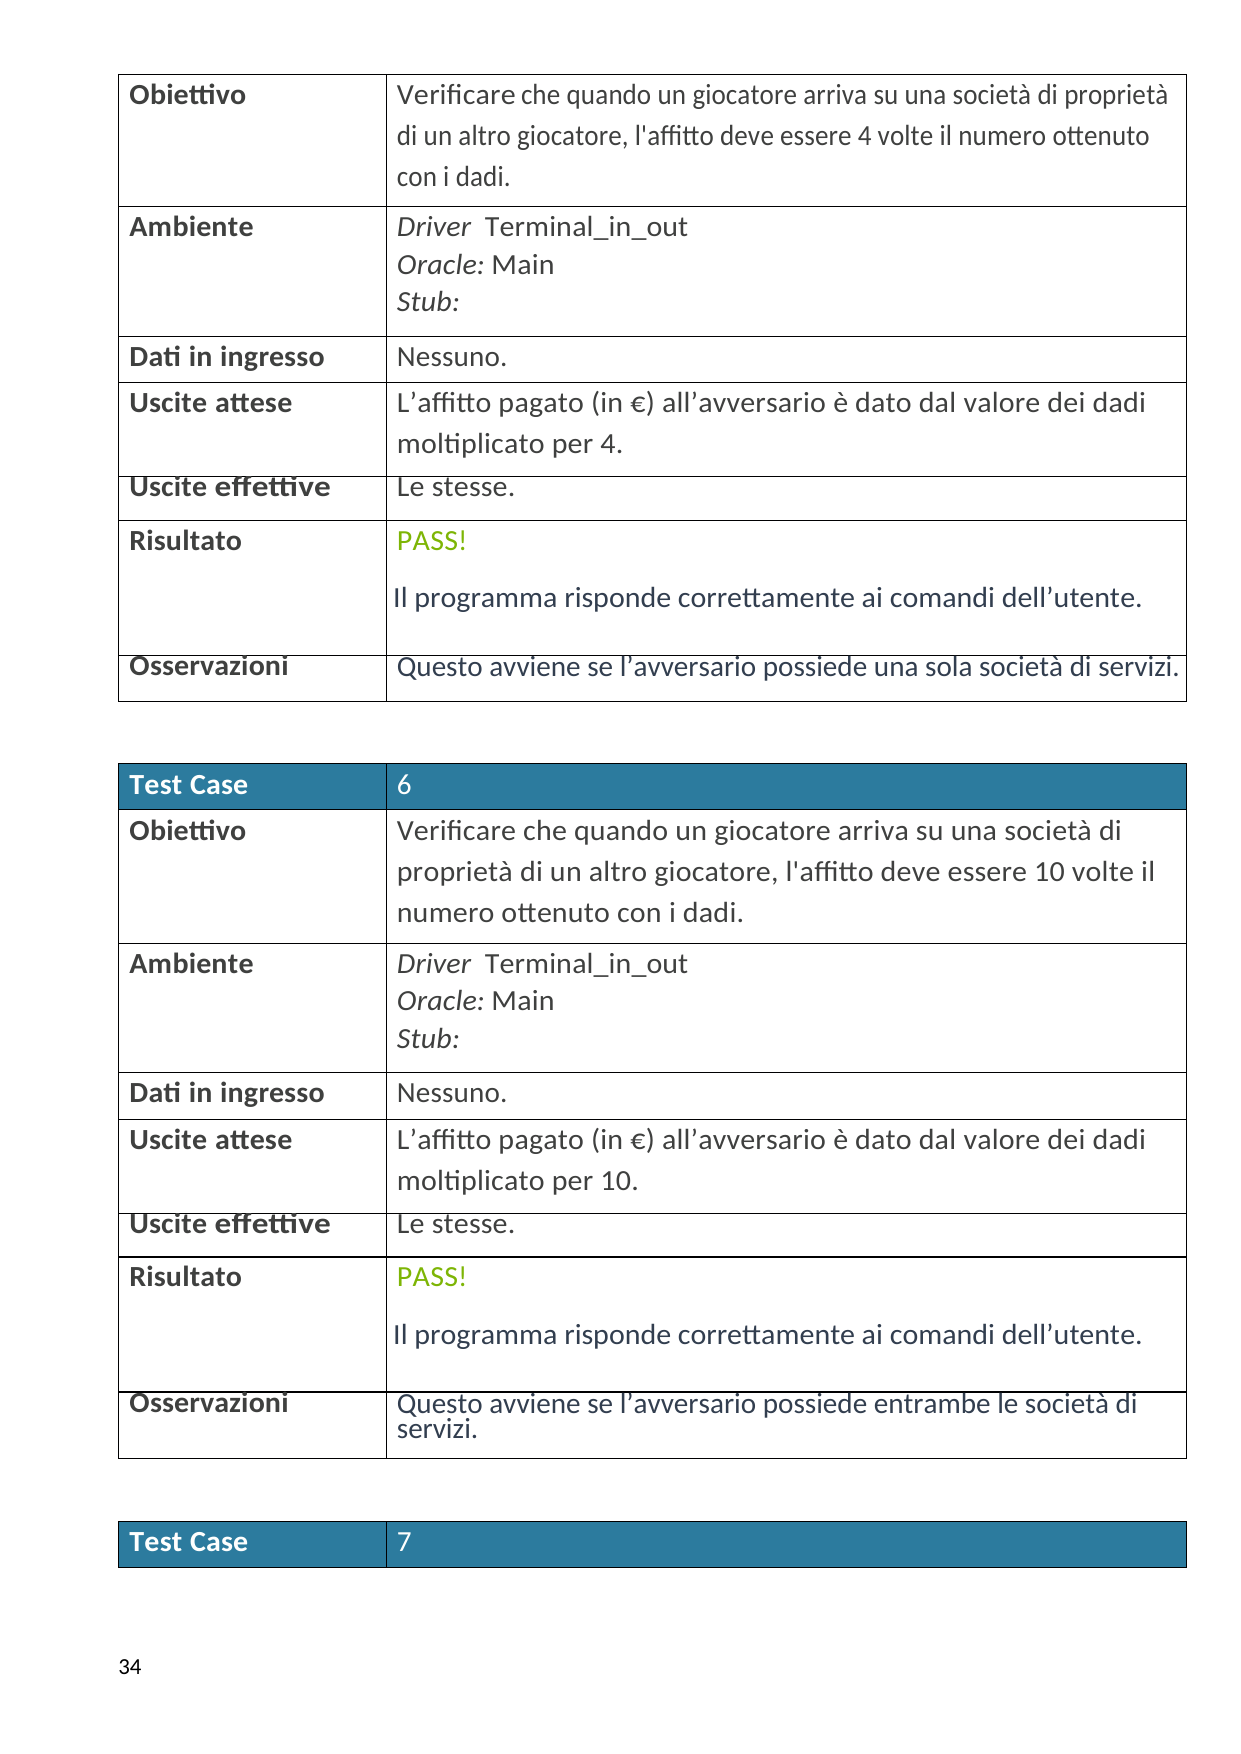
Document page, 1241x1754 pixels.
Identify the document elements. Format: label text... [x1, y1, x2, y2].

table_cell Questo avviene se l’avversario possiede una sola società di servizi. [387, 656, 1186, 701]
table_cell Verificare che quando un giocatore arriva su una società di proprietà di un altro giocatore, l'affitto deve essere 10 volte il numero ottenuto con i dadi. [387, 810, 1186, 943]
table_header Test Case [119, 764, 386, 809]
table_cell Le stesse. [387, 1214, 1186, 1256]
table_cell Uscite attese [119, 1120, 386, 1212]
table_cell Risultato [119, 1258, 386, 1391]
table_cell Osservazioni [119, 1393, 386, 1458]
table_cell Dati in ingresso [119, 1073, 386, 1119]
table_cell Risultato [119, 521, 386, 655]
table_cell Ambiente [119, 207, 386, 336]
table_cell Uscite effettive [119, 477, 386, 520]
table_cell Obiettivo [119, 75, 386, 206]
table_cell Uscite effettive [119, 1214, 386, 1256]
table_cell Uscite attese [119, 383, 386, 476]
table_cell Obiettivo [119, 810, 386, 943]
table_cell Le stesse. [387, 477, 1186, 520]
table_cell Dati in ingresso [119, 337, 386, 382]
table_cell L’affitto pagato (in €) all’avversario è dato dal valore dei dadi moltiplicato per 4. [387, 383, 1186, 476]
table_cell Nessuno. [387, 1073, 1186, 1119]
table_cell L’affitto pagato (in €) all’avversario è dato dal valore dei dadi moltiplicato per 10. [387, 1120, 1186, 1212]
table_cell Questo avviene se l’avversario possiede entrambe le società di servizi. [387, 1393, 1186, 1458]
table_header 7 [387, 1522, 1186, 1567]
table_cell PASS! Il programma risponde correttamente ai comandi dell’utente. [387, 521, 1186, 655]
table_cell Osservazioni [119, 656, 386, 701]
table_cell PASS! Il programma risponde correttamente ai comandi dell’utente. [387, 1258, 1186, 1391]
table_header Test Case [119, 1522, 386, 1567]
table_cell Nessuno. [387, 337, 1186, 382]
table_header 6 [387, 764, 1186, 809]
table_cell Ambiente [119, 944, 386, 1072]
table_cell Verificare che quando un giocatore arriva su una società di proprietà di un altro giocatore, l'affitto deve essere 4 volte il numero ottenuto con i dadi. [387, 75, 1186, 206]
table_cell Driver Terminal_in_out Oracle: Main Stub: [387, 944, 1186, 1072]
table_cell Driver Terminal_in_out Oracle: Main Stub: [387, 207, 1186, 336]
